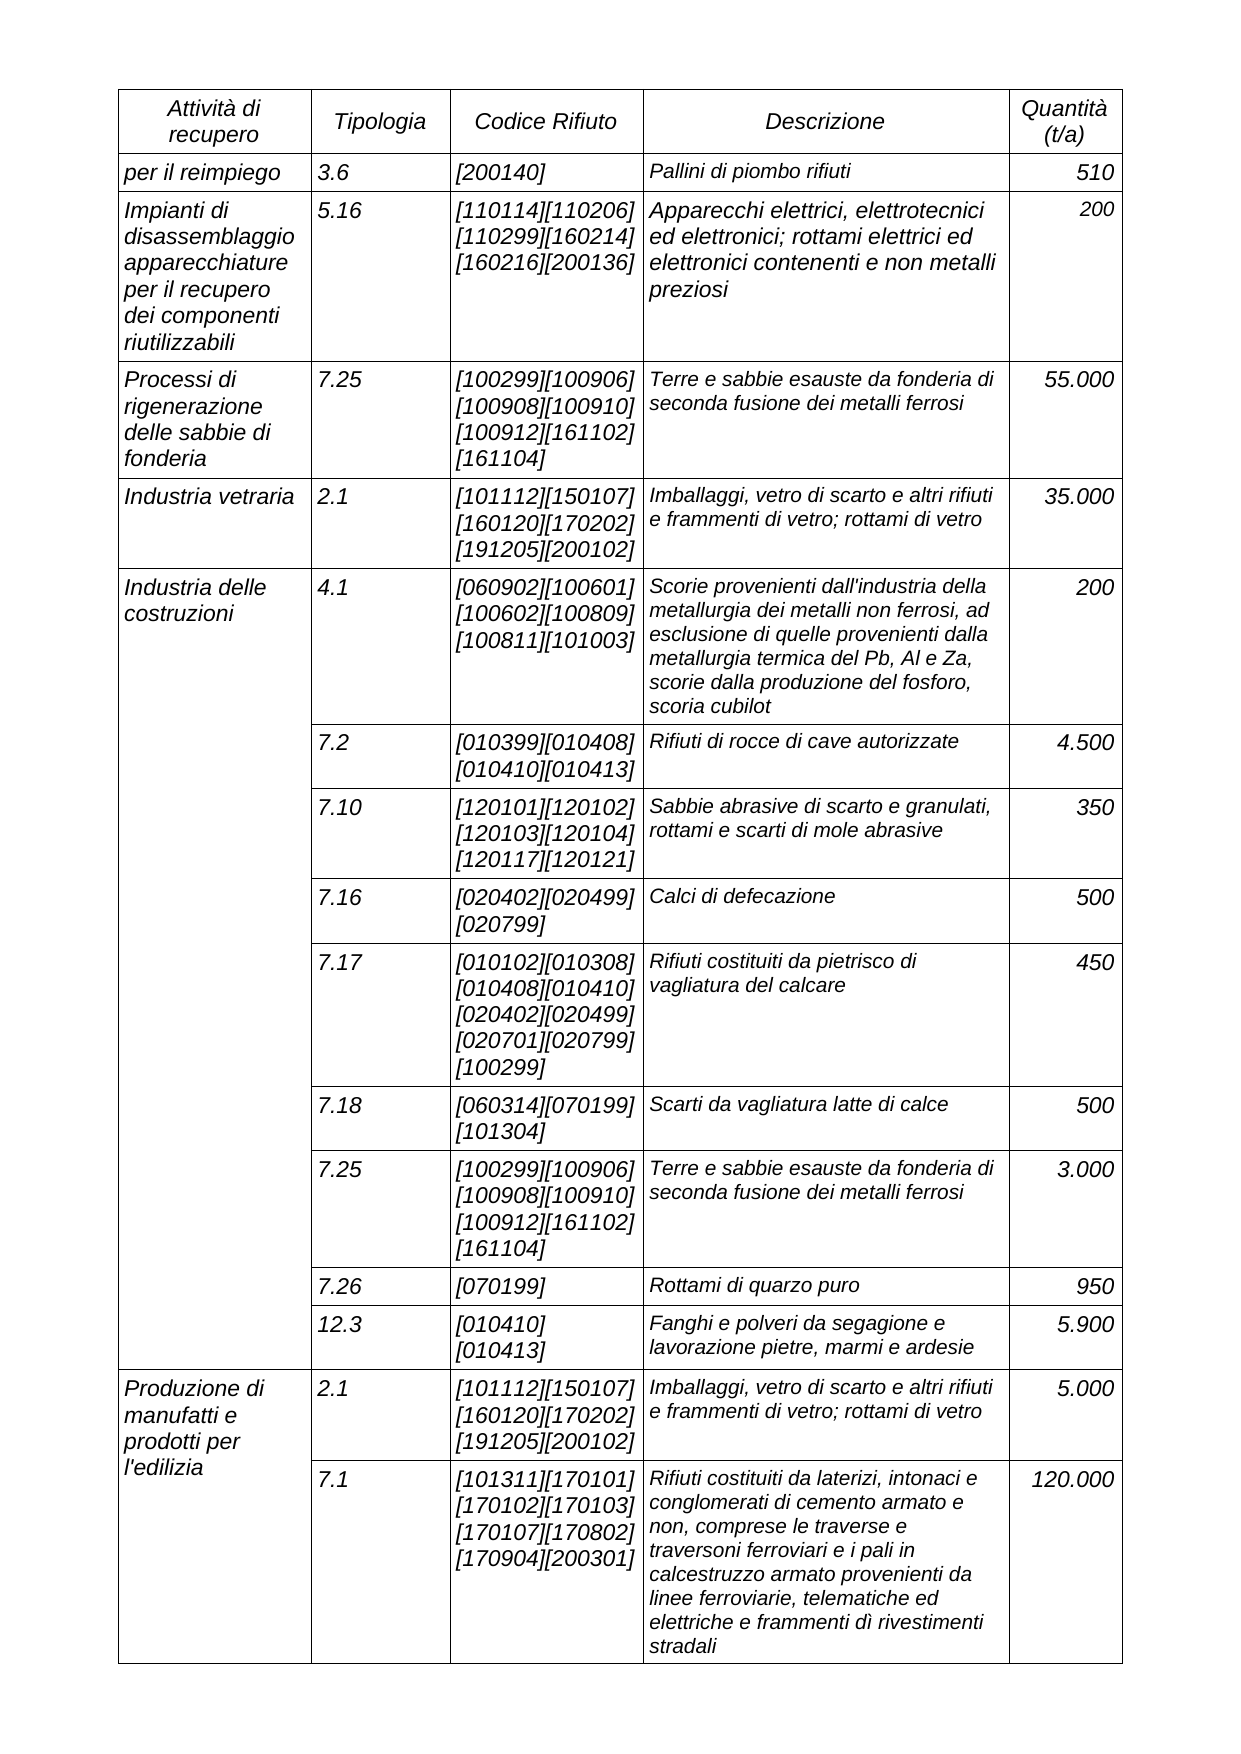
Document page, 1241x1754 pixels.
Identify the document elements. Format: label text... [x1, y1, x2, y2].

table_cell Impianti di disassemblaggio apparecchiature per il recupero dei componenti riutilizzabili [119, 192, 311, 361]
table_cell 2.1 [312, 479, 450, 568]
table_cell 7.25 [312, 1151, 450, 1267]
table_cell 5.000 [1010, 1370, 1122, 1460]
table_cell 120.000 [1010, 1461, 1122, 1663]
table_cell 7.1 [312, 1461, 450, 1663]
table_cell [101112][150107][160120][170202][191205][200102] [451, 1370, 643, 1460]
table_cell Rifiuti costituiti da laterizi, intonaci e conglomerati di cemento armato e non, comprese le traverse e traversoni ferroviari e i pali in calcestruzzo armato provenienti da linee ferroviarie, telematiche ed elettriche e frammenti dì rivestimenti stradali [644, 1461, 1009, 1663]
table_cell [010399][010408][010410][010413] [451, 725, 643, 788]
table_cell 7.25 [312, 362, 450, 477]
table_cell 4.500 [1010, 725, 1122, 788]
table_cell [120101][120102][120103][120104][120117][120121] [451, 789, 643, 878]
table_cell 500 [1010, 879, 1122, 943]
table_cell Rifiuti costituiti da pietrisco di vagliatura del calcare [644, 944, 1009, 1086]
table_cell 950 [1010, 1268, 1122, 1305]
table_cell 7.17 [312, 944, 450, 1086]
table_cell Fanghi e polveri da segagione e lavorazione pietre, marmi e ardesie [644, 1306, 1009, 1369]
table_cell 5.900 [1010, 1306, 1122, 1369]
table_cell Calci di defecazione [644, 879, 1009, 943]
table_cell Terre e sabbie esauste da fonderia di seconda fusione dei metalli ferrosi [644, 362, 1009, 477]
table_header Tipologia [312, 90, 450, 153]
table_cell Processi di rigenerazione delle sabbie di fonderia [119, 362, 311, 477]
table_cell Scorie provenienti dall'industria della metallurgia dei metalli non ferrosi, ad esclusione di quelle provenienti dalla metallurgia termica del Pb, Al e Za, scorie dalla produzione del fosforo, scoria cubilot [644, 569, 1009, 723]
table_cell 350 [1010, 789, 1122, 878]
table_cell 7.10 [312, 789, 450, 878]
table_cell 450 [1010, 944, 1122, 1086]
table_cell Rifiuti di rocce di cave autorizzate [644, 725, 1009, 788]
table_cell [200140] [451, 154, 643, 191]
table_cell Terre e sabbie esauste da fonderia di seconda fusione dei metalli ferrosi [644, 1151, 1009, 1267]
table_cell [060314][070199][101304] [451, 1087, 643, 1150]
table_cell [101311][170101][170102][170103][170107][170802][170904][200301] [451, 1461, 643, 1663]
table_cell 200 [1010, 569, 1122, 723]
table_cell [020402][020499][020799] [451, 879, 643, 943]
table_cell 35.000 [1010, 479, 1122, 568]
table_cell Pallini di piombo rifiuti [644, 154, 1009, 191]
table_cell 500 [1010, 1087, 1122, 1150]
table_cell Apparecchi elettrici, elettrotecnici ed elettronici; rottami elettrici ed elettronici contenenti e non metalli preziosi [644, 192, 1009, 361]
table_cell 5.16 [312, 192, 450, 361]
table_cell 12.3 [312, 1306, 450, 1369]
table_cell [101112][150107][160120][170202][191205][200102] [451, 479, 643, 568]
table_cell Sabbie abrasive di scarto e granulati, rottami e scarti di mole abrasive [644, 789, 1009, 878]
table_cell [100299][100906][100908][100910][100912][161102][161104] [451, 362, 643, 477]
table_cell [110114][110206][110299][160214][160216][200136] [451, 192, 643, 361]
table_cell 55.000 [1010, 362, 1122, 477]
table_header Attività di recupero [119, 90, 311, 153]
table_cell 7.16 [312, 879, 450, 943]
table_cell Imballaggi, vetro di scarto e altri rifiuti e frammenti di vetro; rottami di vetro [644, 1370, 1009, 1460]
table_cell Produzione di manufatti e prodotti per l'edilizia [119, 1370, 311, 1663]
table_cell 3.6 [312, 154, 450, 191]
table_cell 4.1 [312, 569, 450, 723]
table_header Quantità (t/a) [1010, 90, 1122, 153]
table_cell 7.18 [312, 1087, 450, 1150]
table_cell 200 [1010, 192, 1122, 361]
table_cell 3.000 [1010, 1151, 1122, 1267]
table_cell 7.26 [312, 1268, 450, 1305]
table_cell [070199] [451, 1268, 643, 1305]
table_cell 2.1 [312, 1370, 450, 1460]
table_header Descrizione [644, 90, 1009, 153]
table_cell Industria vetraria [119, 479, 311, 568]
table_cell [100299][100906][100908][100910][100912][161102][161104] [451, 1151, 643, 1267]
table_header Codice Rifiuto [451, 90, 643, 153]
table_cell [060902][100601][100602][100809][100811][101003] [451, 569, 643, 723]
table_cell 510 [1010, 154, 1122, 191]
table_cell Scarti da vagliatura latte di calce [644, 1087, 1009, 1150]
table_cell [010102][010308][010408][010410][020402][020499][020701][020799][100299] [451, 944, 643, 1086]
table_cell per il reimpiego [119, 154, 311, 191]
table_cell Industria delle costruzioni [119, 569, 311, 1369]
table_cell 7.2 [312, 725, 450, 788]
table_cell [010410] [010413] [451, 1306, 643, 1369]
table_cell Imballaggi, vetro di scarto e altri rifiuti e frammenti di vetro; rottami di vetro [644, 479, 1009, 568]
table_cell Rottami di quarzo puro [644, 1268, 1009, 1305]
